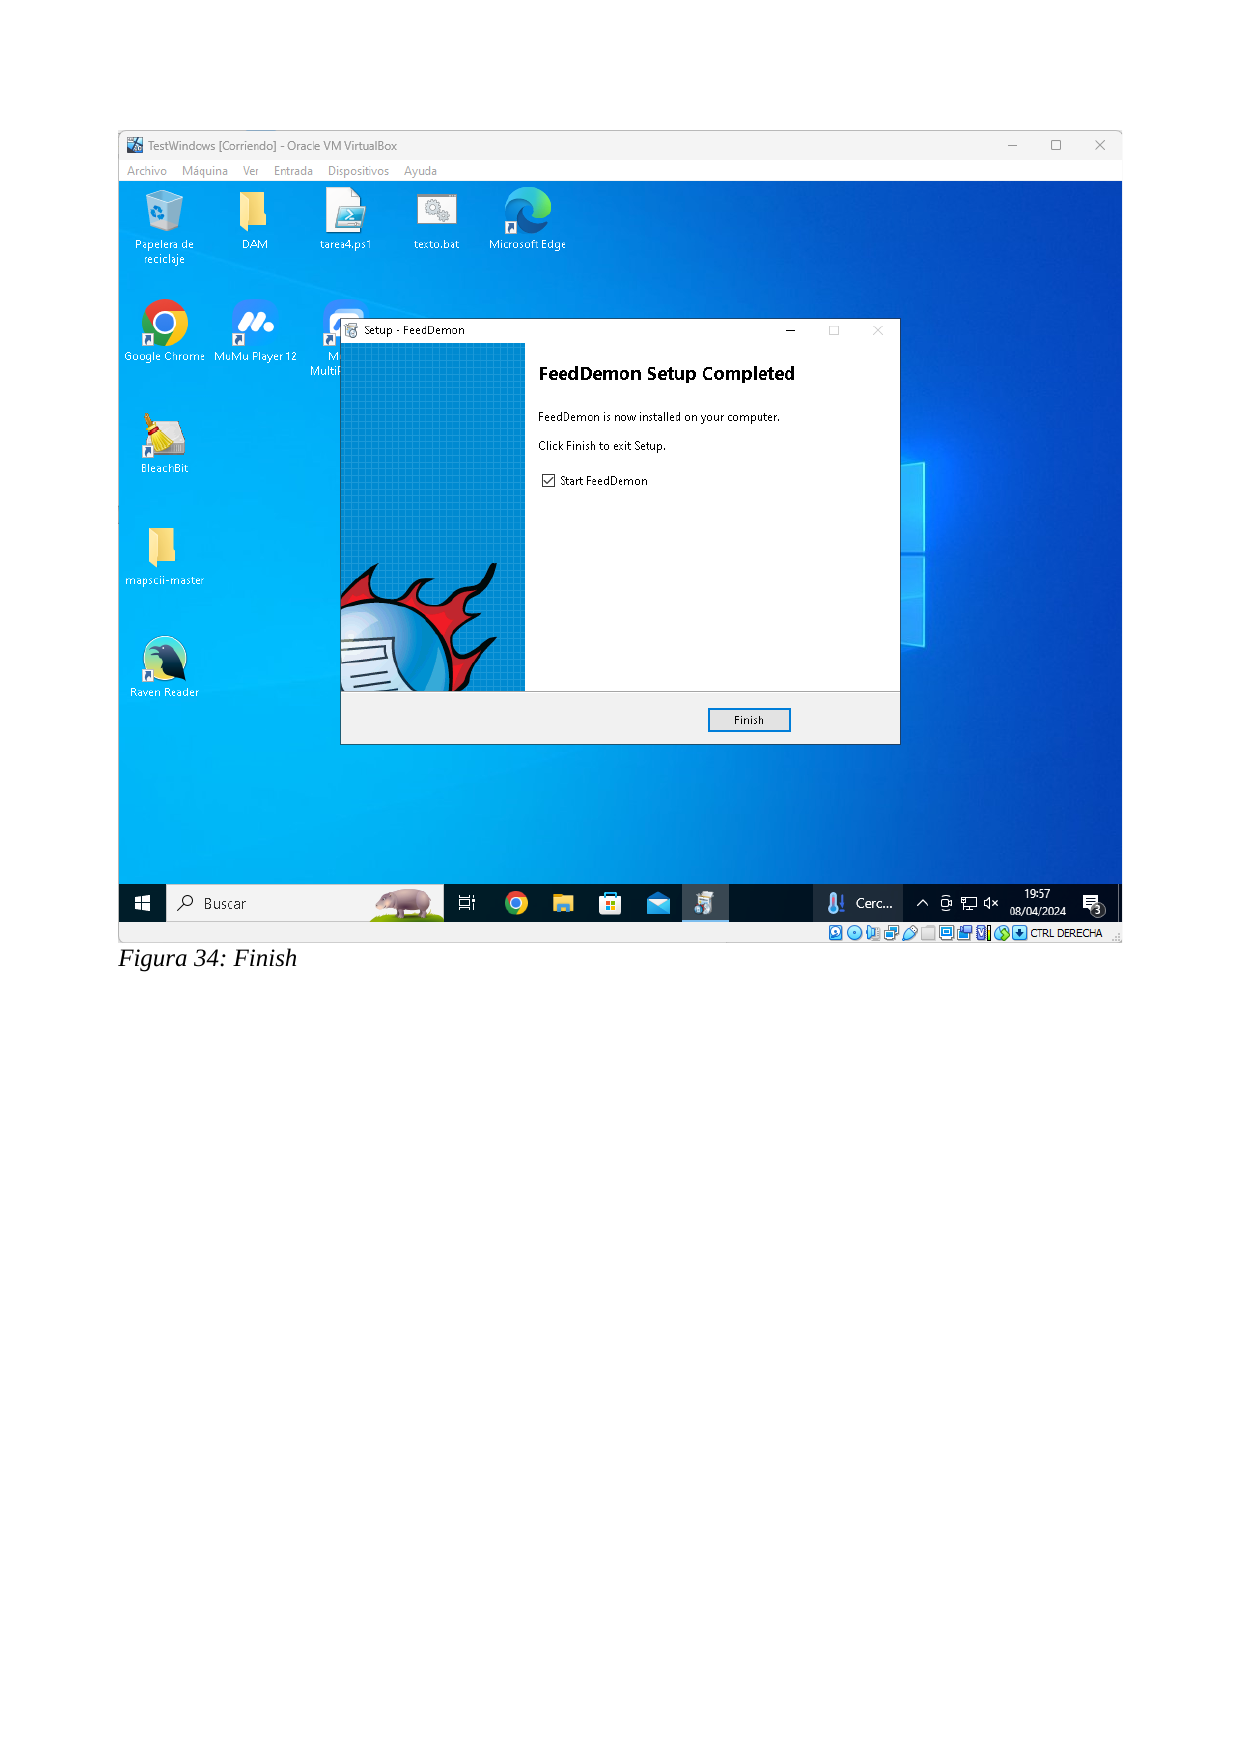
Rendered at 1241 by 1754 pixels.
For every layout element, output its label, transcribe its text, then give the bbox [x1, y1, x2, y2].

picture [143, 414, 184, 457]
picture [147, 191, 182, 230]
picture [241, 193, 265, 229]
text Figura 34: Finish [118, 943, 1122, 971]
picture [143, 637, 186, 681]
picture [118, 130, 1123, 943]
picture [143, 300, 187, 345]
picture [150, 529, 174, 565]
picture [233, 300, 278, 345]
